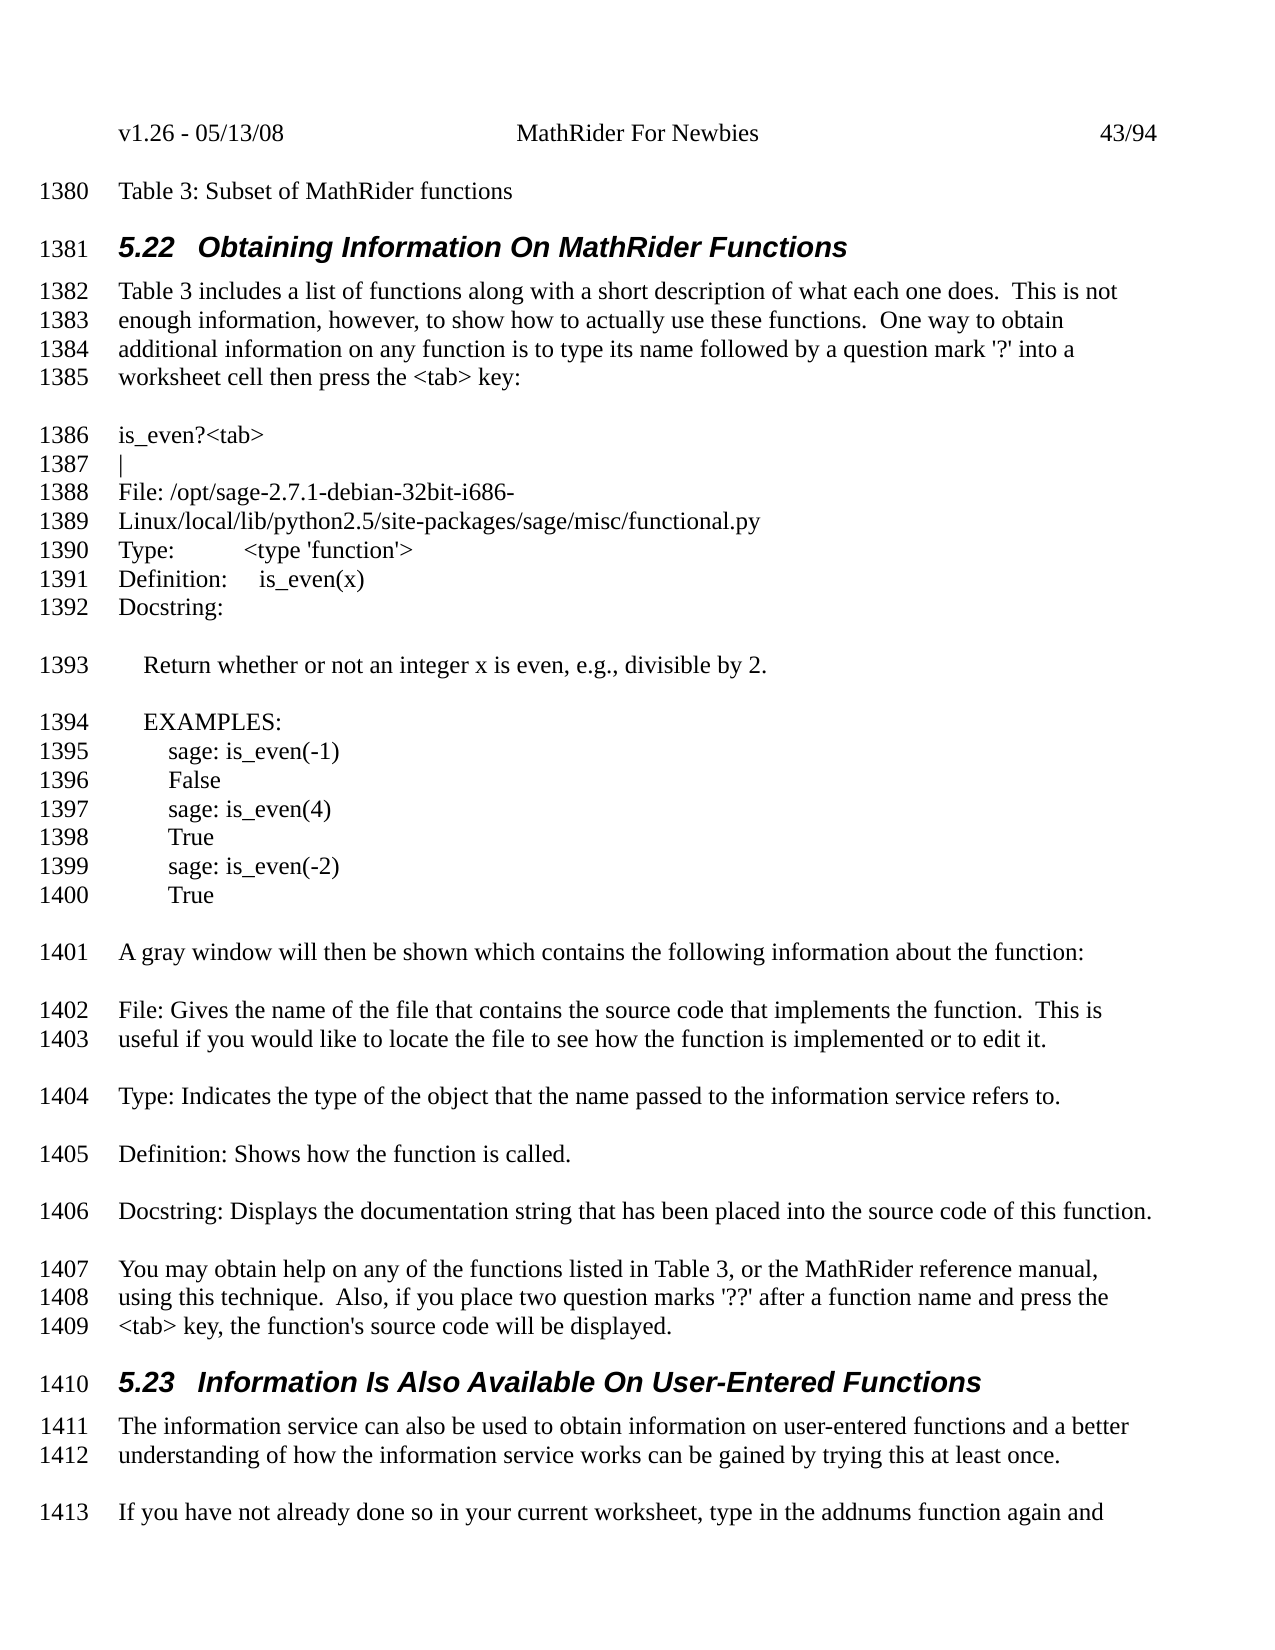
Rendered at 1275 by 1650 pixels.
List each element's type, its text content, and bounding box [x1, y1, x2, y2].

text sage: is_even(-1) [118, 736, 1157, 765]
text File: /opt/sage-2.7.1-debian-32bit-i686- [118, 477, 1157, 506]
text | [118, 449, 1157, 477]
text Type: <type 'function'> [118, 535, 1157, 564]
text The information service can also be used to obtain information on user-entered functions and a better understanding of how the information service works can be gained by trying this at least once. [118, 1411, 1157, 1468]
text Type: Indicates the type of the object that the name passed to the information service refers to. [118, 1081, 1157, 1110]
text True [118, 822, 1157, 851]
subtitle Information Is Also Available On User-Entered Functions [118, 1365, 1157, 1398]
text EXAMPLES: [118, 707, 1157, 736]
text Return whether or not an integer x is even, e.g., divisible by 2. [118, 650, 1157, 679]
text Table 3 includes a list of functions along with a short description of what each one does. This is not enough information, however, to show how to actually use these functions. One way to obtain additional information on any function is to type its name followed by a question mark '?' into a worksheet cell then press the <tab> key: [118, 276, 1157, 391]
text Docstring: Displays the documentation string that has been placed into the source code of this function. [118, 1196, 1157, 1225]
text You may obtain help on any of the functions listed in Table 3, or the MathRider reference manual, using this technique. Also, if you place two question marks '??' after a function name and press the <tab> key, the function's source code will be displayed. [118, 1254, 1157, 1340]
text sage: is_even(-2) [118, 851, 1157, 880]
text is_even?<tab> [118, 420, 1157, 449]
subtitle Obtaining Information On MathRider Functions [118, 230, 1157, 264]
text False [118, 765, 1157, 794]
text Definition: is_even(x) [118, 564, 1157, 592]
text Linux/local/lib/python2.5/site-packages/sage/misc/functional.py [118, 506, 1157, 535]
text sage: is_even(4) [118, 794, 1157, 822]
text Docstring: [118, 592, 1157, 621]
text Table 3: Subset of MathRider functions [118, 176, 1157, 205]
text A gray window will then be shown which contains the following information about the function: [118, 937, 1157, 966]
text If you have not already done so in your current worksheet, type in the addnums function again and [118, 1497, 1157, 1526]
text File: Gives the name of the file that contains the source code that implements the function. This is useful if you would like to locate the file to see how the function is implemented or to edit it. [118, 995, 1157, 1052]
text True [118, 880, 1157, 909]
text Definition: Shows how the function is called. [118, 1139, 1157, 1167]
